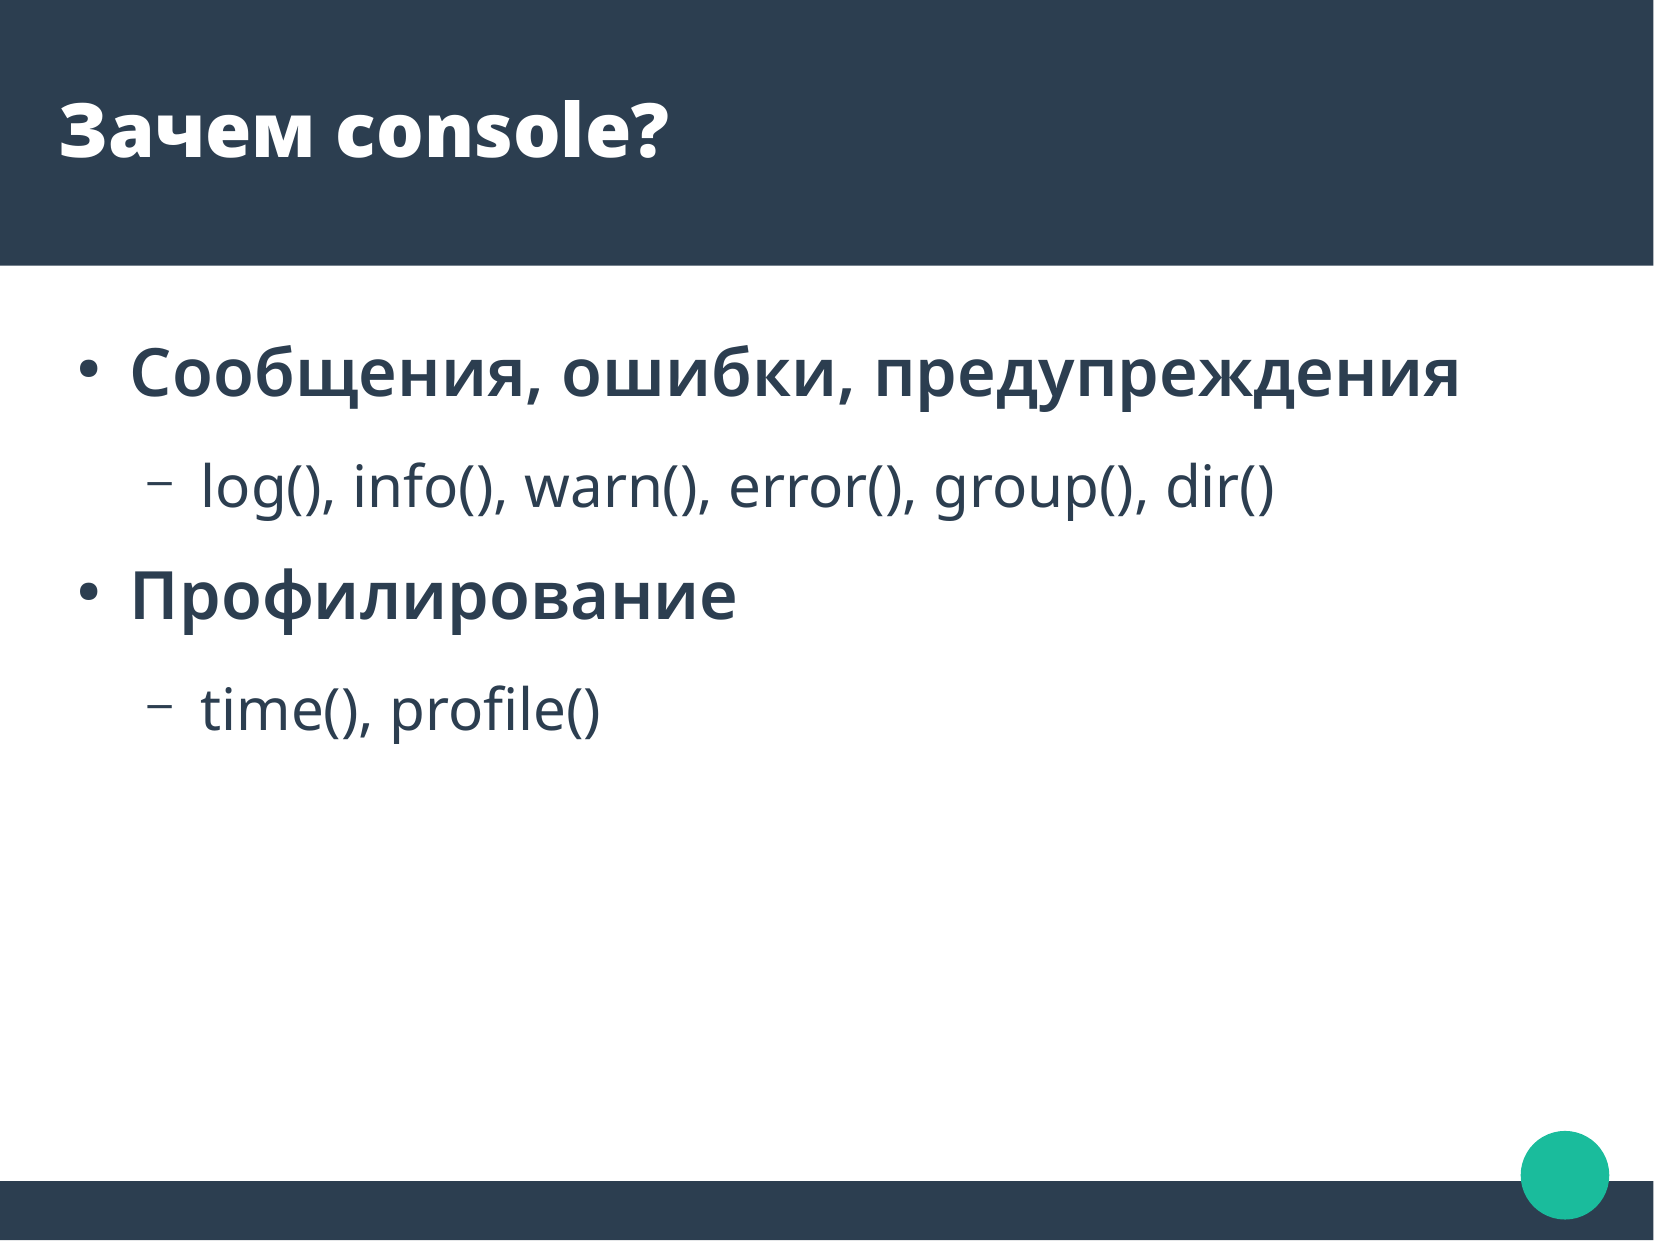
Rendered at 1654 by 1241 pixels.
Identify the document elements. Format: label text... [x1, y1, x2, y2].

title Зачем console? [59, 49, 1595, 207]
list Сообщения, ошибки, предупреждения log(), info(), warn(), error(), group(), dir() Профилирование time(), profile() [59, 324, 1595, 1152]
